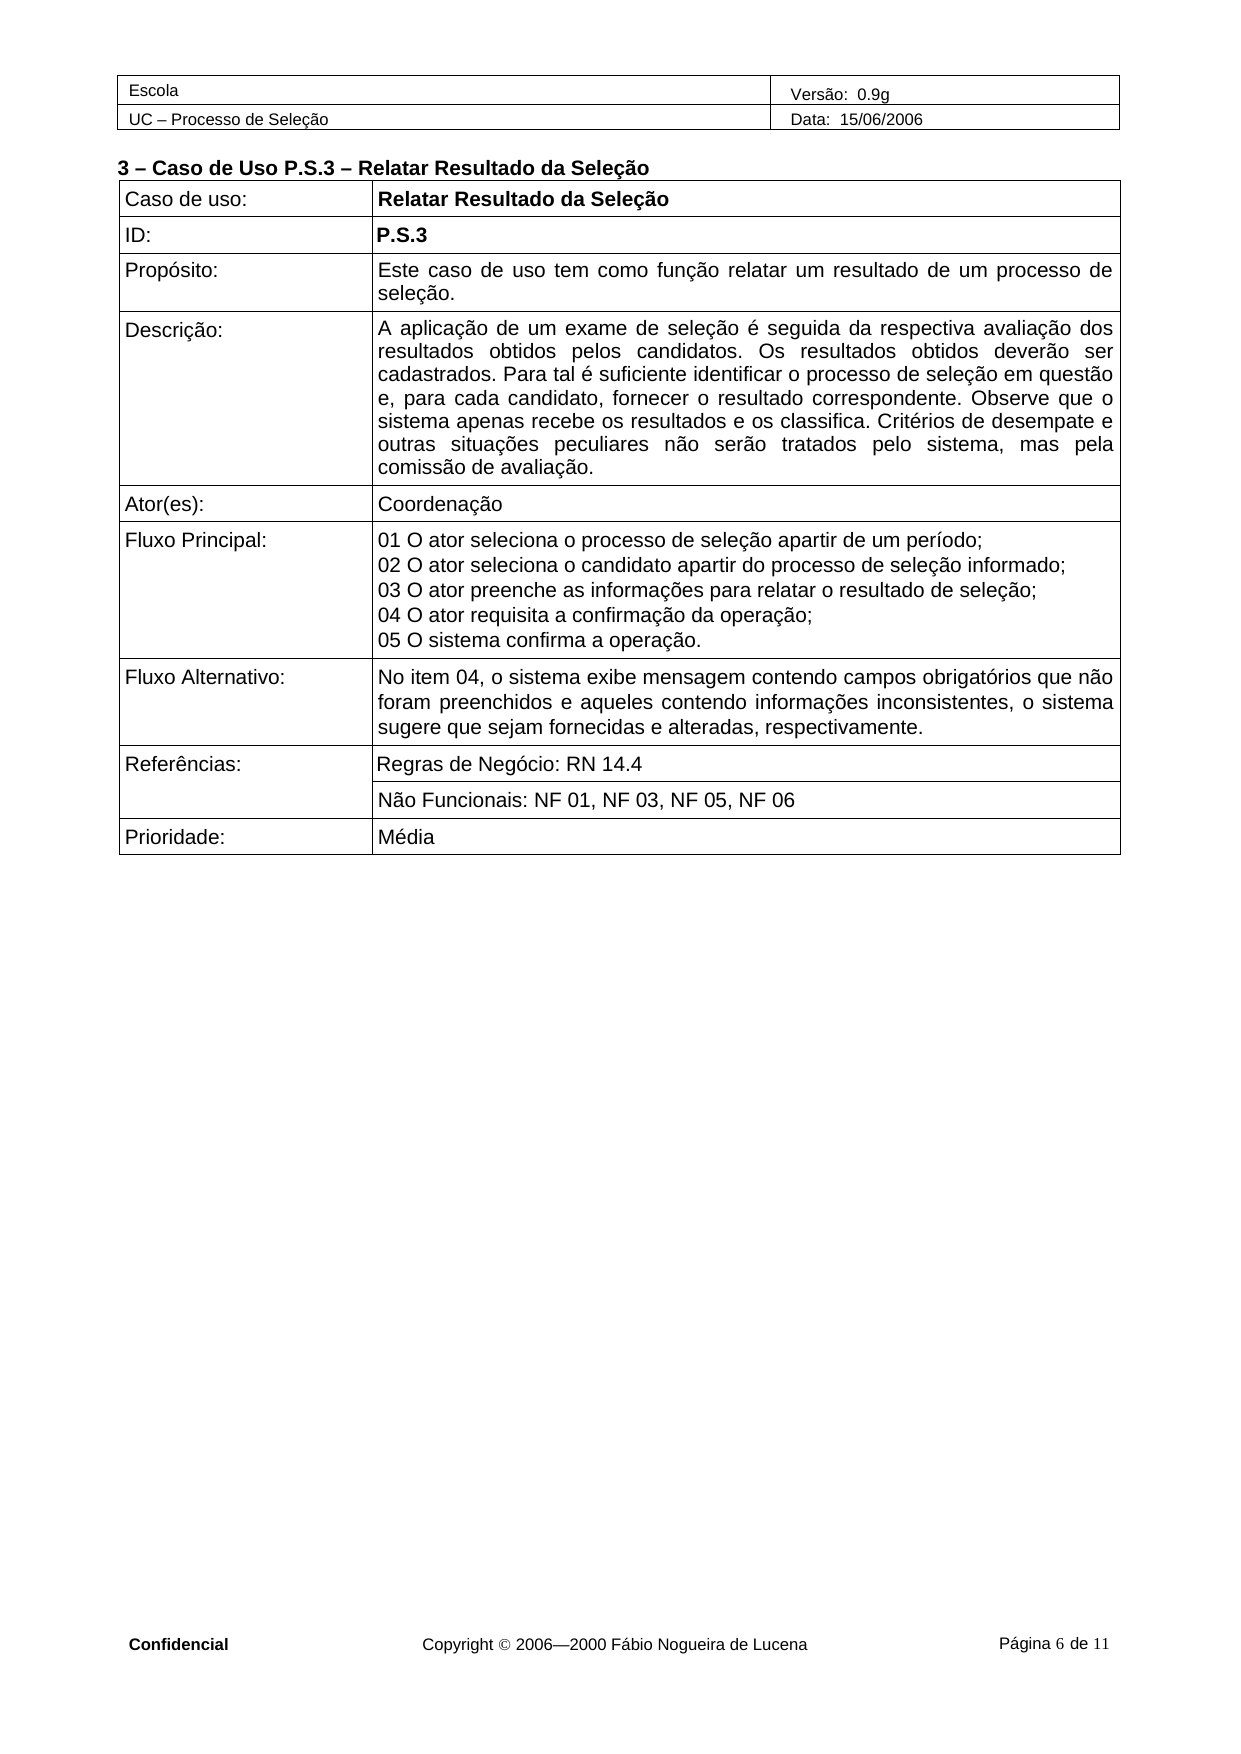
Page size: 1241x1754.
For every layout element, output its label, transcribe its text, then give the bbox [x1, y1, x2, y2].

table_cell Referências: [120, 746, 372, 818]
table_cell Prioridade: [120, 819, 372, 854]
text 3 – Caso de Uso P.S.3 – Relatar Resultado da Seleção [117, 154, 1120, 179]
table_cell ID: [120, 217, 372, 253]
table_cell A aplicação de um exame de seleção é seguida da respectiva avaliação dos resultados obtidos pelos candidatos. Os resultados obtidos deverão ser cadastrados. Para tal é suficiente identificar o processo de seleção em questão e, para cada candidato, fornecer o resultado correspondente. Observe que o sistema apenas recebe os resultados e os classifica. Critérios de desempate e outras situações peculiares não serão tratados pelo sistema, mas pela comissão de avaliação. [373, 312, 1120, 485]
table_cell Média [373, 819, 1120, 854]
table_cell Não Funcionais: NF 01, NF 03, NF 05, NF 06 [373, 782, 1120, 818]
table_cell 01 O ator seleciona o processo de seleção apartir de um período; 02 O ator seleciona o candidato apartir do processo de seleção informado; 03 O ator preenche as informações para relatar o resultado de seleção; 04 O ator requisita a confirmação da operação; 05 O sistema confirma a operação. [373, 522, 1120, 658]
table_cell Este caso de uso tem como função relatar um resultado de um processo de seleção. [373, 254, 1120, 311]
table_cell Fluxo Principal: [120, 522, 372, 658]
table_cell Ator(es): [120, 486, 372, 521]
table_cell Fluxo Alternativo: [120, 659, 372, 744]
table_cell Descrição: [120, 312, 372, 485]
table_cell Coordenação [373, 486, 1120, 521]
table_header Regras de Negócio: RN 14.4 [373, 746, 1120, 781]
table_header Relatar Resultado da Seleção [373, 181, 1120, 216]
table_header Caso de uso: [120, 181, 372, 216]
table_cell P.S.3 [373, 217, 1120, 253]
table_cell Propósito: [120, 254, 372, 311]
table_cell No item 04, o sistema exibe mensagem contendo campos obrigatórios que não foram preenchidos e aqueles contendo informações inconsistentes, o sistema sugere que sejam fornecidas e alteradas, respectivamente. [373, 659, 1120, 744]
